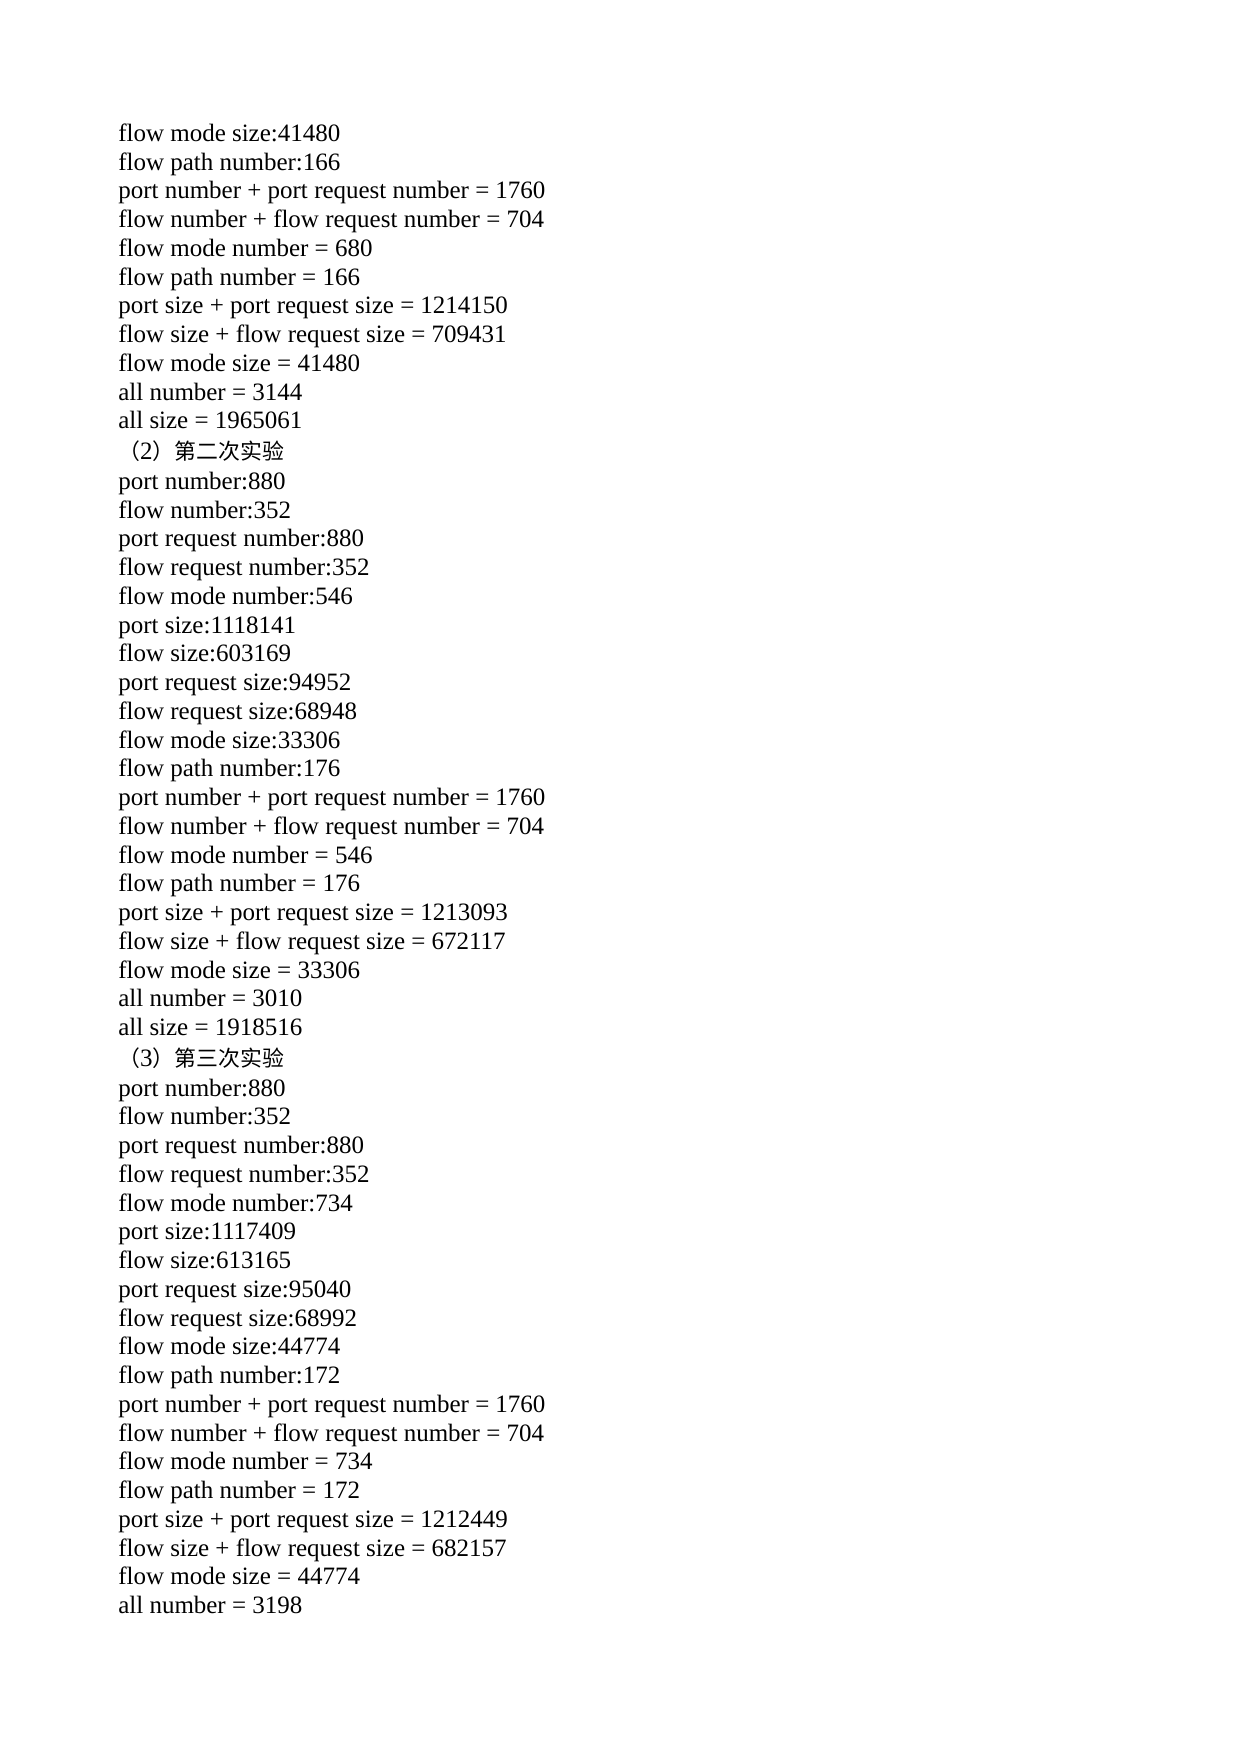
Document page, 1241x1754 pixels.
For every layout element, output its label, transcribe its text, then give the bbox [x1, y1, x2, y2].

text port request number:880 [118, 523, 1122, 552]
text port size:1118141 [118, 610, 1122, 638]
text flow size + flow request size = 709431 [118, 319, 1122, 348]
text port number:880 [118, 466, 1122, 495]
text port number:880 [118, 1073, 1122, 1101]
text （2）第二次实验 [118, 434, 1122, 466]
text flow number + flow request number = 704 [118, 204, 1122, 233]
text flow request size:68948 [118, 696, 1122, 725]
text flow mode number:734 [118, 1188, 1122, 1216]
text flow path number = 176 [118, 868, 1122, 897]
text flow request size:68992 [118, 1303, 1122, 1331]
text all number = 3010 [118, 983, 1122, 1012]
text port number + port request number = 1760 [118, 176, 1122, 204]
text all number = 3144 [118, 377, 1122, 406]
text flow size:603169 [118, 638, 1122, 667]
text port request size:95040 [118, 1274, 1122, 1303]
text all size = 1918516 [118, 1012, 1122, 1041]
text flow request number:352 [118, 552, 1122, 581]
text flow path number:166 [118, 147, 1122, 176]
text flow path number = 166 [118, 262, 1122, 291]
text port size:1117409 [118, 1216, 1122, 1245]
text flow path number:172 [118, 1360, 1122, 1389]
text flow mode size = 41480 [118, 348, 1122, 377]
text （3）第三次实验 [118, 1041, 1122, 1073]
text flow number + flow request number = 704 [118, 1418, 1122, 1446]
text port size + port request size = 1214150 [118, 291, 1122, 319]
text port size + port request size = 1212449 [118, 1504, 1122, 1533]
text port request size:94952 [118, 667, 1122, 696]
text flow size:613165 [118, 1245, 1122, 1274]
text flow number:352 [118, 495, 1122, 523]
text flow mode number = 546 [118, 840, 1122, 868]
text flow size + flow request size = 682157 [118, 1533, 1122, 1561]
text flow mode size:33306 [118, 725, 1122, 753]
text flow path number = 172 [118, 1475, 1122, 1504]
text flow request number:352 [118, 1159, 1122, 1188]
text port number + port request number = 1760 [118, 782, 1122, 811]
text flow mode number = 734 [118, 1446, 1122, 1475]
text flow mode number:546 [118, 581, 1122, 610]
text port size + port request size = 1213093 [118, 897, 1122, 926]
text flow number + flow request number = 704 [118, 811, 1122, 840]
text flow mode size = 33306 [118, 955, 1122, 983]
text port request number:880 [118, 1130, 1122, 1159]
text flow path number:176 [118, 753, 1122, 782]
text all size = 1965061 [118, 406, 1122, 434]
text flow mode size:41480 [118, 118, 1122, 147]
text port number + port request number = 1760 [118, 1389, 1122, 1418]
text flow mode number = 680 [118, 233, 1122, 262]
text flow size + flow request size = 672117 [118, 926, 1122, 955]
text flow number:352 [118, 1101, 1122, 1130]
text all number = 3198 [118, 1590, 1122, 1619]
text flow mode size = 44774 [118, 1561, 1122, 1590]
text flow mode size:44774 [118, 1331, 1122, 1360]
